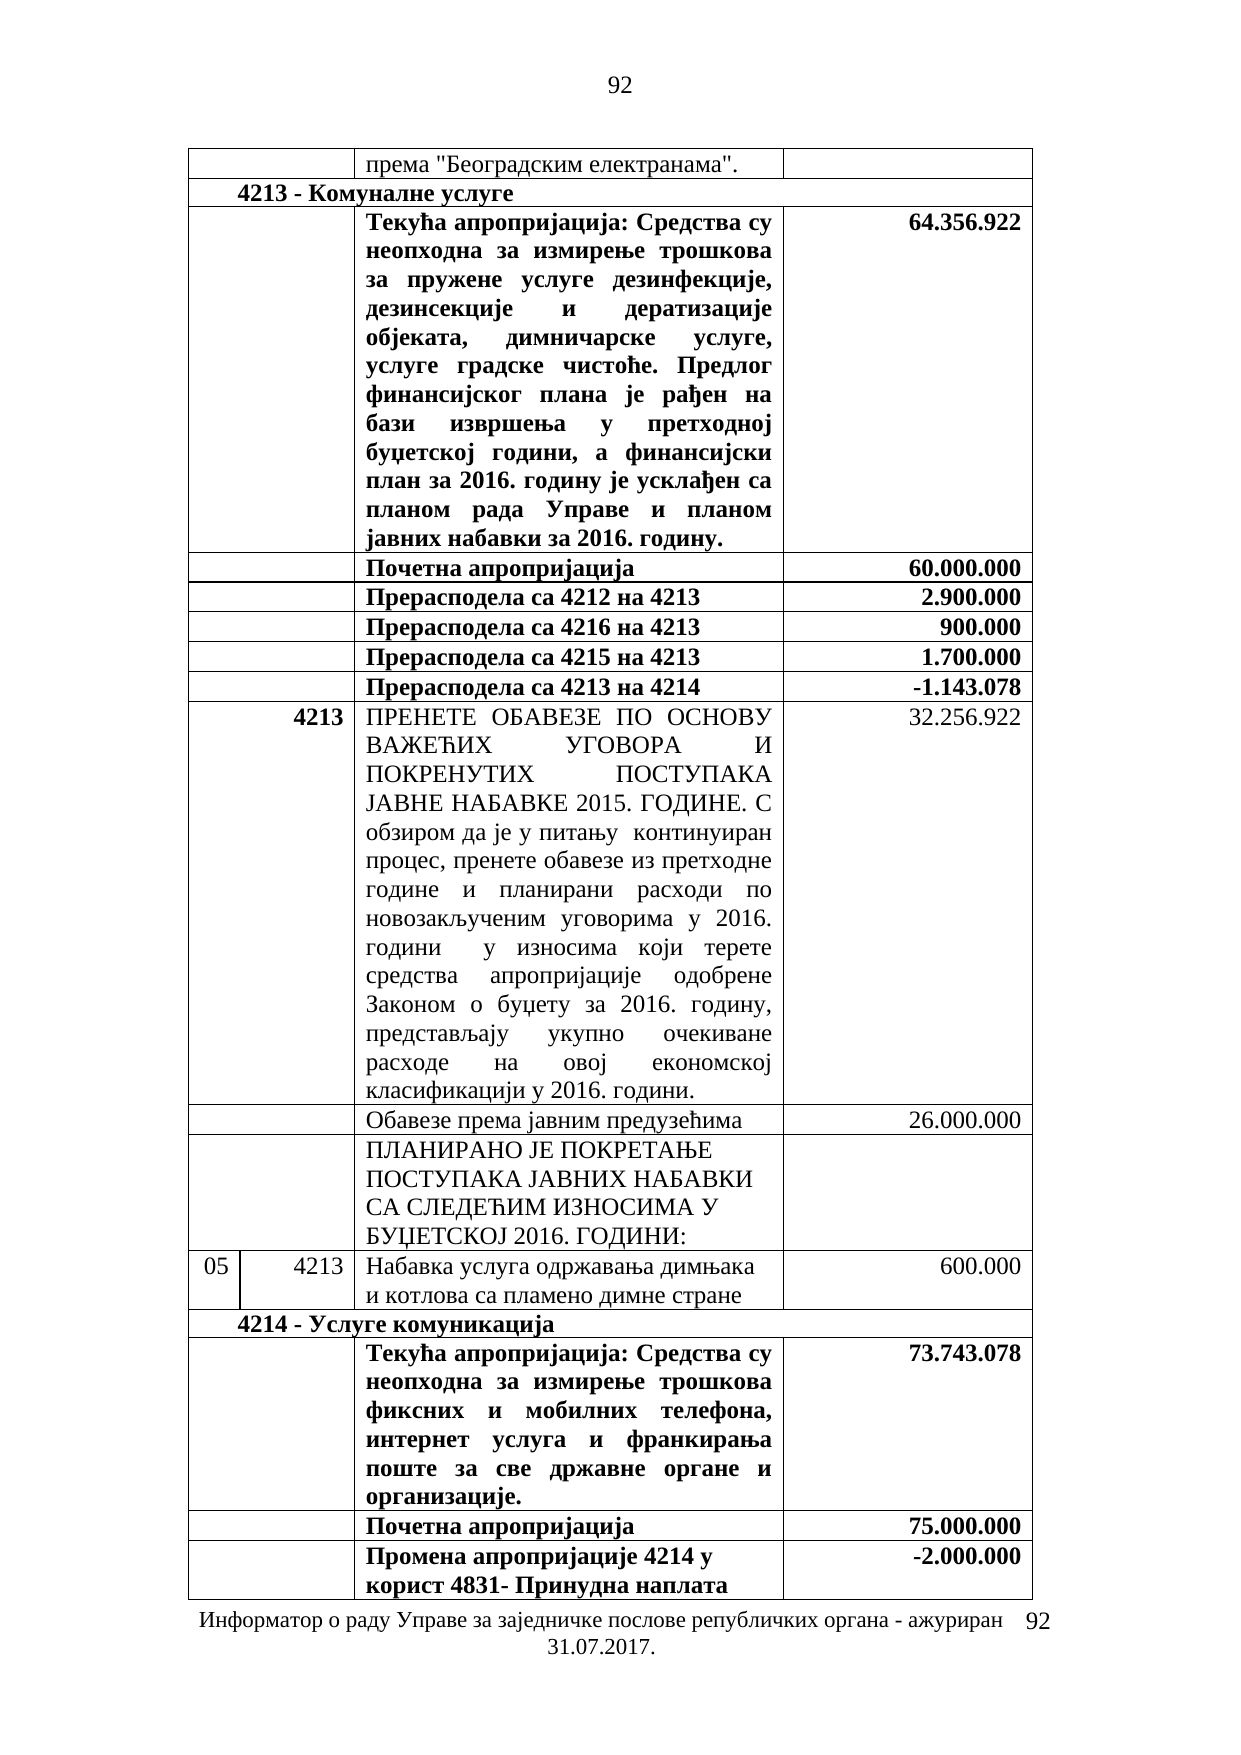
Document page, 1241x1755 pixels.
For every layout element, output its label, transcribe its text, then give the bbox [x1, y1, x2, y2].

table_cell [1033, 1540, 1074, 1598]
table_cell 64.356.922 [784, 207, 1032, 552]
table_cell [1033, 178, 1074, 206]
table_cell [189, 207, 354, 552]
table_cell [1033, 611, 1074, 641]
table_cell Прерасподела са 4212 на 4213 [355, 583, 783, 611]
table_cell 1.700.000 [784, 642, 1032, 671]
table_cell [189, 1511, 354, 1540]
table_cell [189, 149, 354, 177]
table_cell Почетна апропријација [355, 553, 783, 581]
table_cell [1033, 1510, 1074, 1540]
table_cell Прерасподела са 4215 на 4213 [355, 642, 783, 671]
table_cell [1033, 552, 1074, 581]
table_cell Набавка услуга одржавања димњака и котлова са пламено димне стране [355, 1251, 783, 1308]
table_cell -1.143.078 [784, 672, 1032, 701]
table_cell 4213 [189, 702, 354, 1104]
table_cell [1033, 1104, 1074, 1134]
table_cell [189, 1105, 354, 1134]
table_cell [1033, 206, 1074, 552]
table_cell [1033, 581, 1074, 611]
table_cell 60.000.000 [784, 553, 1032, 581]
table_cell 73.743.078 [784, 1338, 1032, 1510]
table_cell [1033, 1337, 1074, 1510]
table_cell [1033, 1309, 1074, 1337]
table_cell 26.000.000 [784, 1105, 1032, 1134]
table_cell ПЛАНИРАНО ЈЕ ПОКРЕТАЊЕ ПОСТУПАКА ЈАВНИХ НАБАВКИ СА СЛЕДЕЋИМ ИЗНОСИМА У БУЏЕТСКОЈ 2016. ГОДИНИ: [355, 1135, 783, 1250]
table_cell [1033, 671, 1074, 701]
table_cell Текућа апропријација: Средства су неопходна за измирење трошкова фиксних и мобилних телефона, интернет услуга и франкирања поште за све државне органе и организације. [355, 1338, 783, 1510]
table_cell [784, 1135, 1032, 1250]
table_cell [1033, 1250, 1074, 1308]
table_cell -2.000.000 [784, 1541, 1032, 1598]
table_cell Промена апропријације 4214 у корист 4831- Принудна наплата [355, 1541, 783, 1598]
table_cell [784, 149, 1032, 177]
table_cell 05 [189, 1251, 239, 1308]
table_cell [189, 672, 354, 701]
table_cell према "Београдским електранама". [355, 149, 783, 177]
table_cell 900.000 [784, 612, 1032, 641]
table_cell 32.256.922 [784, 702, 1032, 1104]
table_cell [189, 1541, 354, 1598]
table_cell [1033, 148, 1074, 177]
table_cell 75.000.000 [784, 1511, 1032, 1540]
table_cell [189, 612, 354, 641]
table_cell 2.900.000 [784, 583, 1032, 611]
table_cell 600.000 [784, 1251, 1032, 1308]
table_cell 4213 [241, 1251, 354, 1308]
table_cell Почетна апропријација [355, 1511, 783, 1540]
table_cell [1033, 641, 1074, 671]
table_cell Текућа апропријација: Средства су неопходна за измирење трошкова за пружене услуге дезинфекције, дезинсекције и дератизације објеката, димничарске услуге, услуге градске чистоће. Предлог финансијског плана је рађен на бази извршења у претходној буџетској години, а финансијски план за 2016. годину је усклађен са планом рада Управе и планом јавних набавки за 2016. годину. [355, 207, 783, 552]
table_cell [1033, 701, 1074, 1104]
table_cell [189, 1135, 354, 1250]
table_cell Обавезе према јавним предузећима [355, 1105, 783, 1134]
table_cell 4213 - Комуналне услуге [189, 179, 1032, 206]
table_cell Прерасподела са 4216 на 4213 [355, 612, 783, 641]
table_cell [189, 583, 354, 611]
table_cell [189, 553, 354, 581]
table_cell [189, 1338, 354, 1510]
table_cell 4214 - Услуге комуникација [189, 1310, 1032, 1337]
table_cell [189, 642, 354, 671]
table_cell [1033, 1134, 1074, 1250]
table_cell ПРЕНЕТЕ ОБАВЕЗЕ ПО ОСНОВУ ВАЖЕЋИХ УГОВОРА И ПОКРЕНУТИХ ПОСТУПАКА ЈАВНЕ НАБАВКЕ 2015. ГОДИНЕ. С обзиром да је у питању континуиран процес, пренете обавезе из претходне године и планирани расходи по новозакљученим уговорима у 2016. години у износима који терете средства апропријације одобрене Законом о буџету за 2016. годину, представљају укупно очекиване расходе на овој економској класификацији у 2016. години. [355, 702, 783, 1104]
table_cell Прерасподела са 4213 на 4214 [355, 672, 783, 701]
